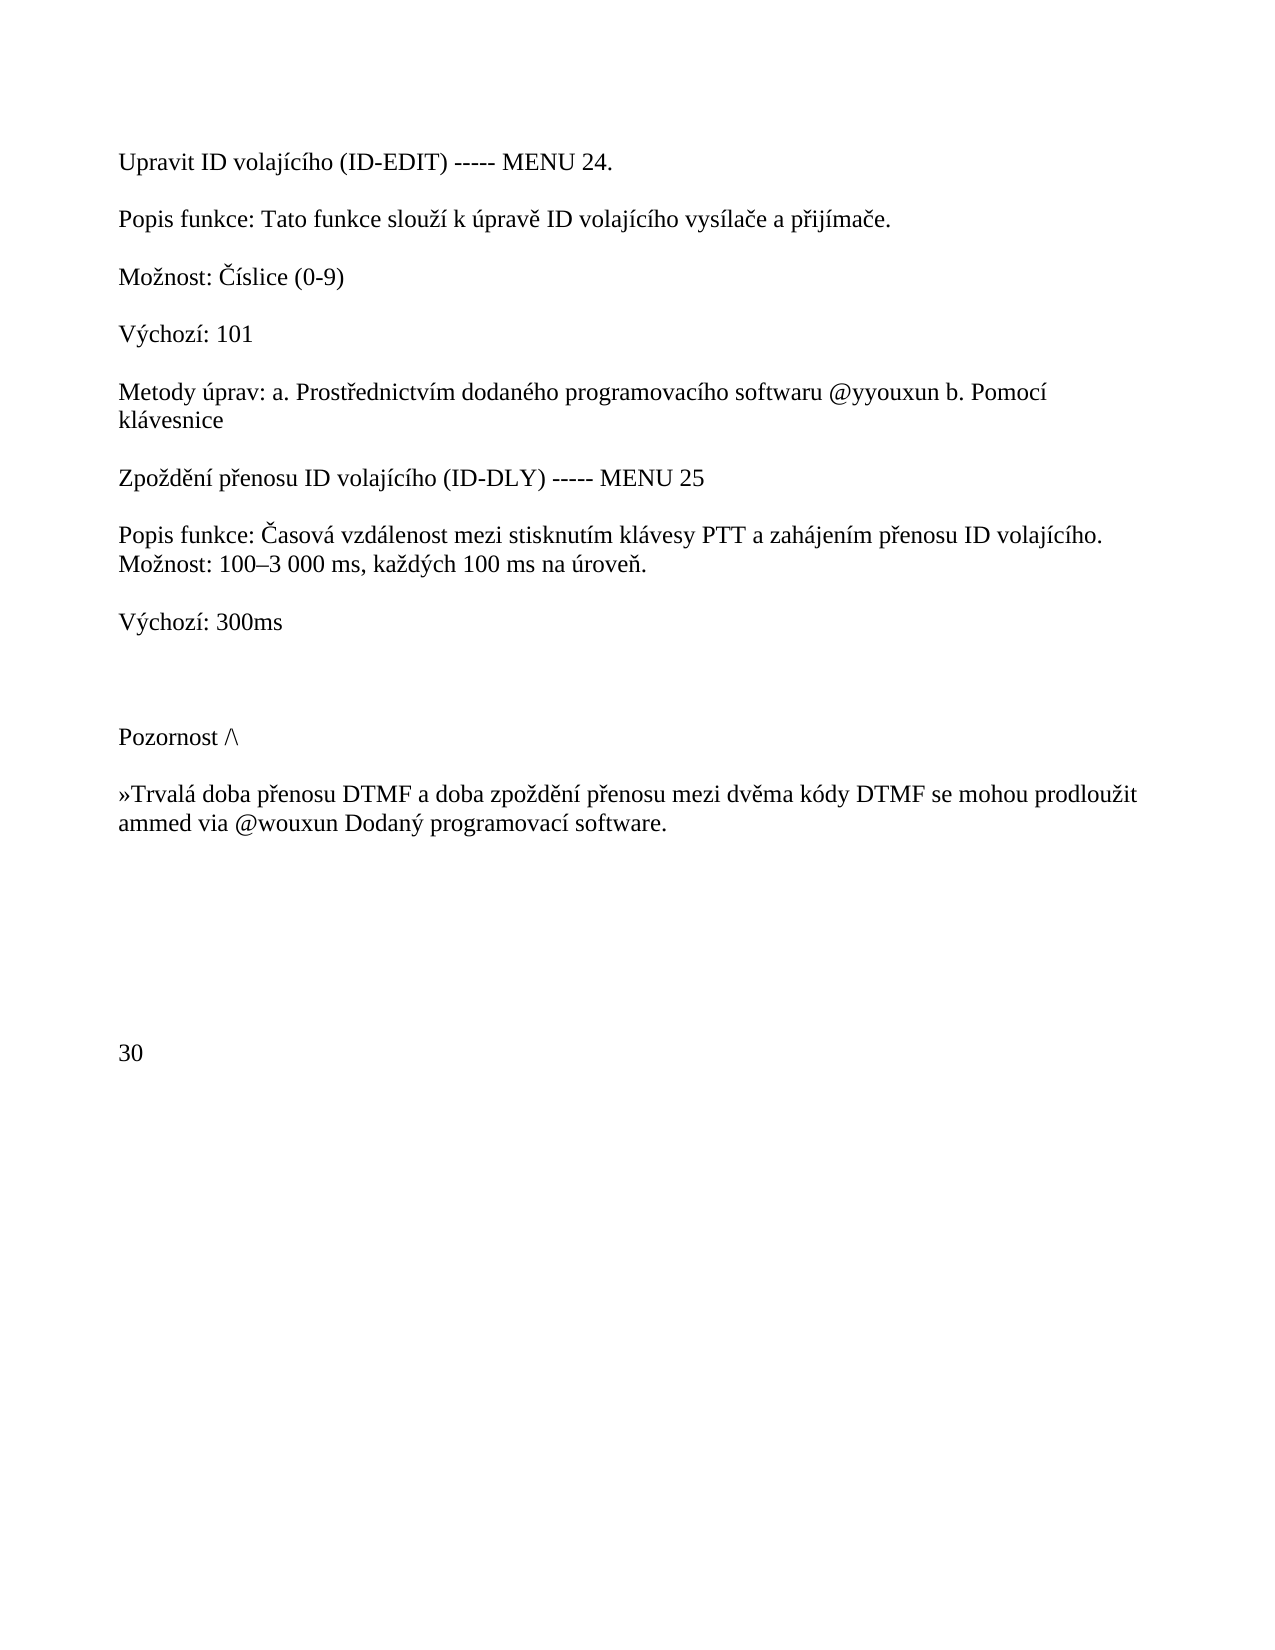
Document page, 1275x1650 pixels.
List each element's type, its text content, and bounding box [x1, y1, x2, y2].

text Výchozí: 101 [118, 319, 1157, 348]
text ammed via @wouxun Dodaný programovací software. [118, 808, 1157, 837]
text Metody úprav: a. Prostřednictvím dodaného programovacího softwaru @yyouxun b. Pomocí klávesnice [118, 377, 1157, 434]
text Upravit ID volajícího (ID-EDIT) ----- MENU 24. [118, 147, 1157, 176]
text Zpoždění přenosu ID volajícího (ID-DLY) ----- MENU 25 [118, 463, 1157, 492]
text Výchozí: 300ms [118, 607, 1157, 636]
text Možnost: 100–3 000 ms, každých 100 ms na úroveň. [118, 549, 1157, 578]
text »Trvalá doba přenosu DTMF a doba zpoždění přenosu mezi dvěma kódy DTMF se mohou prodloužit [118, 779, 1157, 808]
text Možnost: Číslice (0-9) [118, 262, 1157, 291]
text 30 [118, 1038, 1157, 1067]
text Pozornost /\ [118, 722, 1157, 751]
text Popis funkce: Časová vzdálenost mezi stisknutím klávesy PTT a zahájením přenosu ID volajícího. [118, 521, 1157, 549]
text Popis funkce: Tato funkce slouží k úpravě ID volajícího vysílače a přijímače. [118, 204, 1157, 233]
